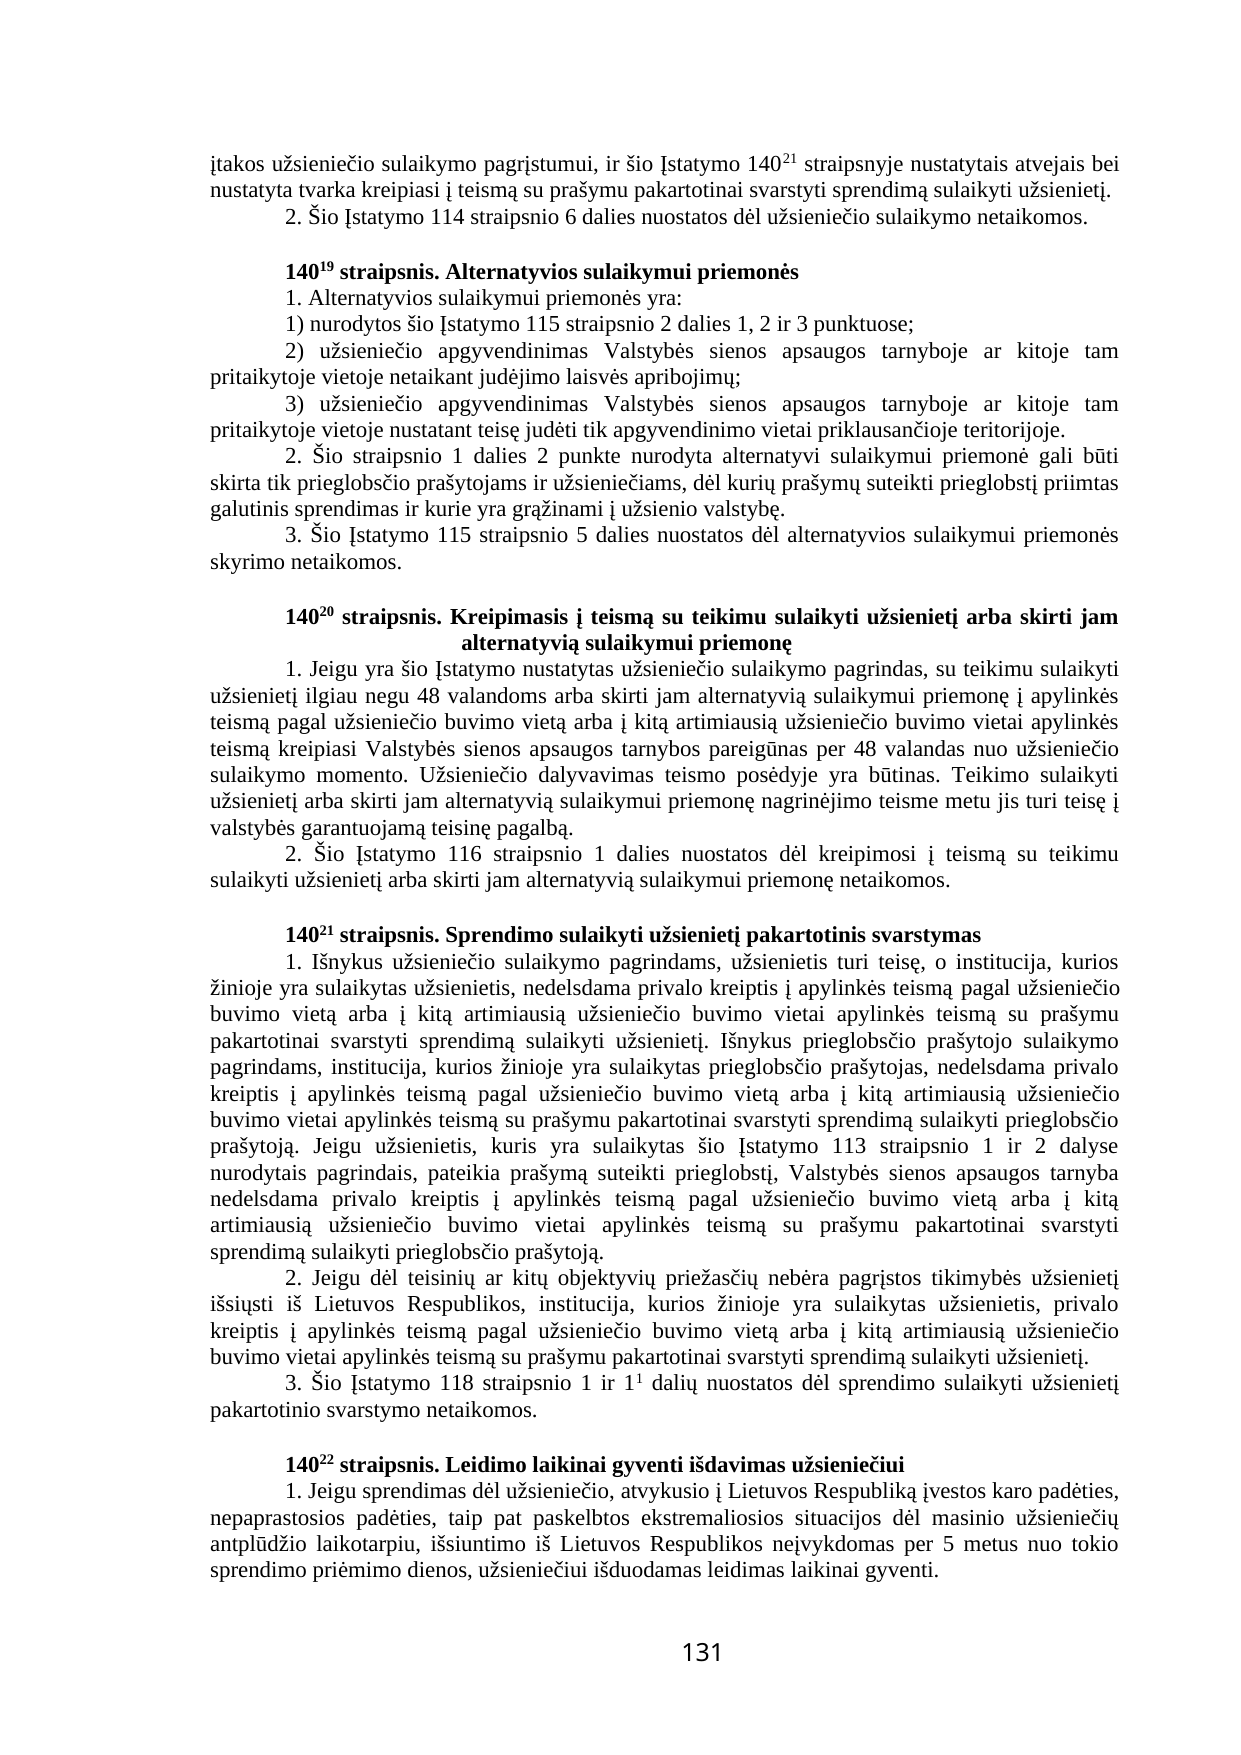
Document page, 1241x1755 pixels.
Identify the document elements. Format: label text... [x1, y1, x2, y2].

text 1. Jeigu yra šio Įstatymo nustatytas užsieniečio sulaikymo pagrindas, su teikimu sulaikyti užsienietį ilgiau negu 48 valandoms arba skirti jam alternatyvią sulaikymui priemonę į apylinkės teismą pagal užsieniečio buvimo vietą arba į kitą artimiausią užsieniečio buvimo vietai apylinkės teismą kreipiasi Valstybės sienos apsaugos tarnybos pareigūnas per 48 valandas nuo užsieniečio sulaikymo momento. Užsieniečio dalyvavimas teismo posėdyje yra būtinas. Teikimo sulaikyti užsienietį arba skirti jam alternatyvią sulaikymui priemonę nagrinėjimo teisme metu jis turi teisę į valstybės garantuojamą teisinę pagalbą. [210, 656, 1120, 840]
text 2. Šio Įstatymo 114 straipsnio 6 dalies nuostatos dėl užsieniečio sulaikymo netaikomos. [210, 203, 1120, 229]
text 1. Išnykus užsieniečio sulaikymo pagrindams, užsienietis turi teisę, o institucija, kurios žinioje yra sulaikytas užsienietis, nedelsdama privalo kreiptis į apylinkės teismą pagal užsieniečio buvimo vietą arba į kitą artimiausią užsieniečio buvimo vietai apylinkės teismą su prašymu pakartotinai svarstyti sprendimą sulaikyti užsienietį. Išnykus prieglobsčio prašytojo sulaikymo pagrindams, institucija, kurios žinioje yra sulaikytas prieglobsčio prašytojas, nedelsdama privalo kreiptis į apylinkės teismą pagal užsieniečio buvimo vietą arba į kitą artimiausią užsieniečio buvimo vietai apylinkės teismą su prašymu pakartotinai svarstyti sprendimą sulaikyti prieglobsčio prašytoją. Jeigu užsienietis, kuris yra sulaikytas šio Įstatymo 113 straipsnio 1 ir 2 dalyse nurodytais pagrindais, pateikia prašymą suteikti prieglobstį, Valstybės sienos apsaugos tarnyba nedelsdama privalo kreiptis į apylinkės teismą pagal užsieniečio buvimo vietą arba į kitą artimiausią užsieniečio buvimo vietai apylinkės teismą su prašymu pakartotinai svarstyti sprendimą sulaikyti prieglobsčio prašytoją. [210, 948, 1120, 1264]
text 14021 straipsnis. Sprendimo sulaikyti užsienietį pakartotinis svarstymas [210, 921, 1120, 948]
text 2) užsieniečio apgyvendinimas Valstybės sienos apsaugos tarnyboje ar kitoje tam pritaikytoje vietoje netaikant judėjimo laisvės apribojimų; [210, 337, 1120, 389]
text 14019 straipsnis. Alternatyvios sulaikymui priemonės [210, 258, 1120, 284]
text 14022 straipsnis. Leidimo laikinai gyventi išdavimas užsieniečiui [210, 1451, 1120, 1477]
text 3. Šio Įstatymo 118 straipsnio 1 ir 11 dalių nuostatos dėl sprendimo sulaikyti užsienietį pakartotinio svarstymo netaikomos. [210, 1369, 1120, 1422]
text 14020 straipsnis. Kreipimasis į teismą su teikimu sulaikyti užsienietį arba skirti jam alternatyvią sulaikymui priemonę [285, 603, 1120, 656]
text 3) užsieniečio apgyvendinimas Valstybės sienos apsaugos tarnyboje ar kitoje tam pritaikytoje vietoje nustatant teisę judėti tik apgyvendinimo vietai priklausančioje teritorijoje. [210, 389, 1120, 442]
text 3. Šio Įstatymo 115 straipsnio 5 dalies nuostatos dėl alternatyvios sulaikymui priemonės skyrimo netaikomos. [210, 521, 1120, 574]
text 2. Šio straipsnio 1 dalies 2 punkte nurodyta alternatyvi sulaikymui priemonė gali būti skirta tik prieglobsčio prašytojams ir užsieniečiams, dėl kurių prašymų suteikti prieglobstį priimtas galutinis sprendimas ir kurie yra grąžinami į užsienio valstybę. [210, 442, 1120, 521]
text 1. Jeigu sprendimas dėl užsieniečio, atvykusio į Lietuvos Respubliką įvestos karo padėties, nepaprastosios padėties, taip pat paskelbtos ekstremaliosios situacijos dėl masinio užsieniečių antplūdžio laikotarpiu, išsiuntimo iš Lietuvos Respublikos neįvykdomas per 5 metus nuo tokio sprendimo priėmimo dienos, užsieniečiui išduodamas leidimas laikinai gyventi. [210, 1477, 1120, 1583]
text 1. Alternatyvios sulaikymui priemonės yra: [210, 284, 1120, 311]
text 2. Šio Įstatymo 116 straipsnio 1 dalies nuostatos dėl kreipimosi į teismą su teikimu sulaikyti užsienietį arba skirti jam alternatyvią sulaikymui priemonę netaikomos. [210, 840, 1120, 893]
text įtakos užsieniečio sulaikymo pagrįstumui, ir šio Įstatymo 14021 straipsnyje nustatytais atvejais bei nustatyta tvarka kreipiasi į teismą su prašymu pakartotinai svarstyti sprendimą sulaikyti užsienietį. [210, 150, 1120, 203]
text 1) nurodytos šio Įstatymo 115 straipsnio 2 dalies 1, 2 ir 3 punktuose; [210, 311, 1120, 337]
text 2. Jeigu dėl teisinių ar kitų objektyvių priežasčių nebėra pagrįstos tikimybės užsienietį išsiųsti iš Lietuvos Respublikos, institucija, kurios žinioje yra sulaikytas užsienietis, privalo kreiptis į apylinkės teismą pagal užsieniečio buvimo vietą arba į kitą artimiausią užsieniečio buvimo vietai apylinkės teismą su prašymu pakartotinai svarstyti sprendimą sulaikyti užsienietį. [210, 1264, 1120, 1369]
